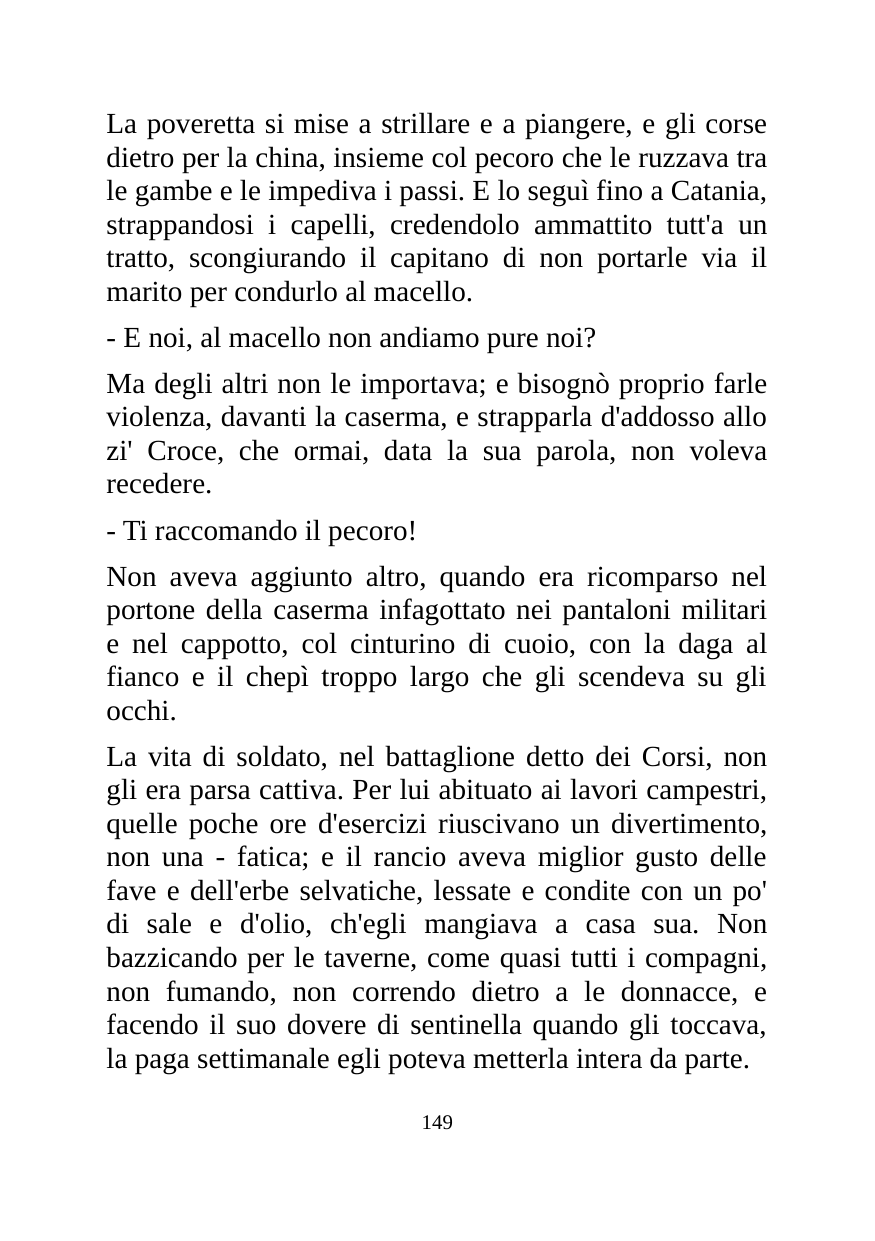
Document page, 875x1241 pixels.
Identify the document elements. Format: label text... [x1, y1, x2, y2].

text La poveretta si mise a strillare e a piangere, e gli corse dietro per la china, insieme col pecoro che le ruzzava tra le gambe e le impediva i passi. E lo seguì fino a Catania, strappandosi i capelli, credendolo ammattito tutt'a un tratto, scongiurando il capitano di non portarle via il marito per condurlo al macello. [106, 106, 768, 307]
text La vita di soldato, nel battaglione detto dei Corsi, non gli era parsa cattiva. Per lui abituato ai lavori campestri, quelle poche ore d'esercizi riuscivano un divertimento, non una - fatica; e il rancio aveva miglior gusto delle fave e dell'erbe selvatiche, lessate e condite con un po' di sale e d'olio, ch'egli mangiava a casa sua. Non bazzicando per le taverne, come quasi tutti i compagni, non fumando, non correndo dietro a le donnacce, e facendo il suo dovere di sentinella quando gli toccava, la paga settimanale egli poteva metterla intera da parte. [106, 739, 768, 1074]
text - Ti raccomando il pecoro! [106, 513, 768, 546]
text Ma degli altri non le importava; e bisognò proprio farle violenza, davanti la caserma, e strapparla d'addosso allo zi' Croce, che ormai, data la sua parola, non voleva recedere. [106, 366, 768, 500]
text - E noi, al macello non andiamo pure noi? [106, 320, 768, 353]
text Non aveva aggiunto altro, quando era ricomparso nel portone della caserma infagottato nei pantaloni militari e nel cappotto, col cinturino di cuoio, con la daga al fianco e il chepì troppo largo che gli scendeva su gli occhi. [106, 559, 768, 726]
